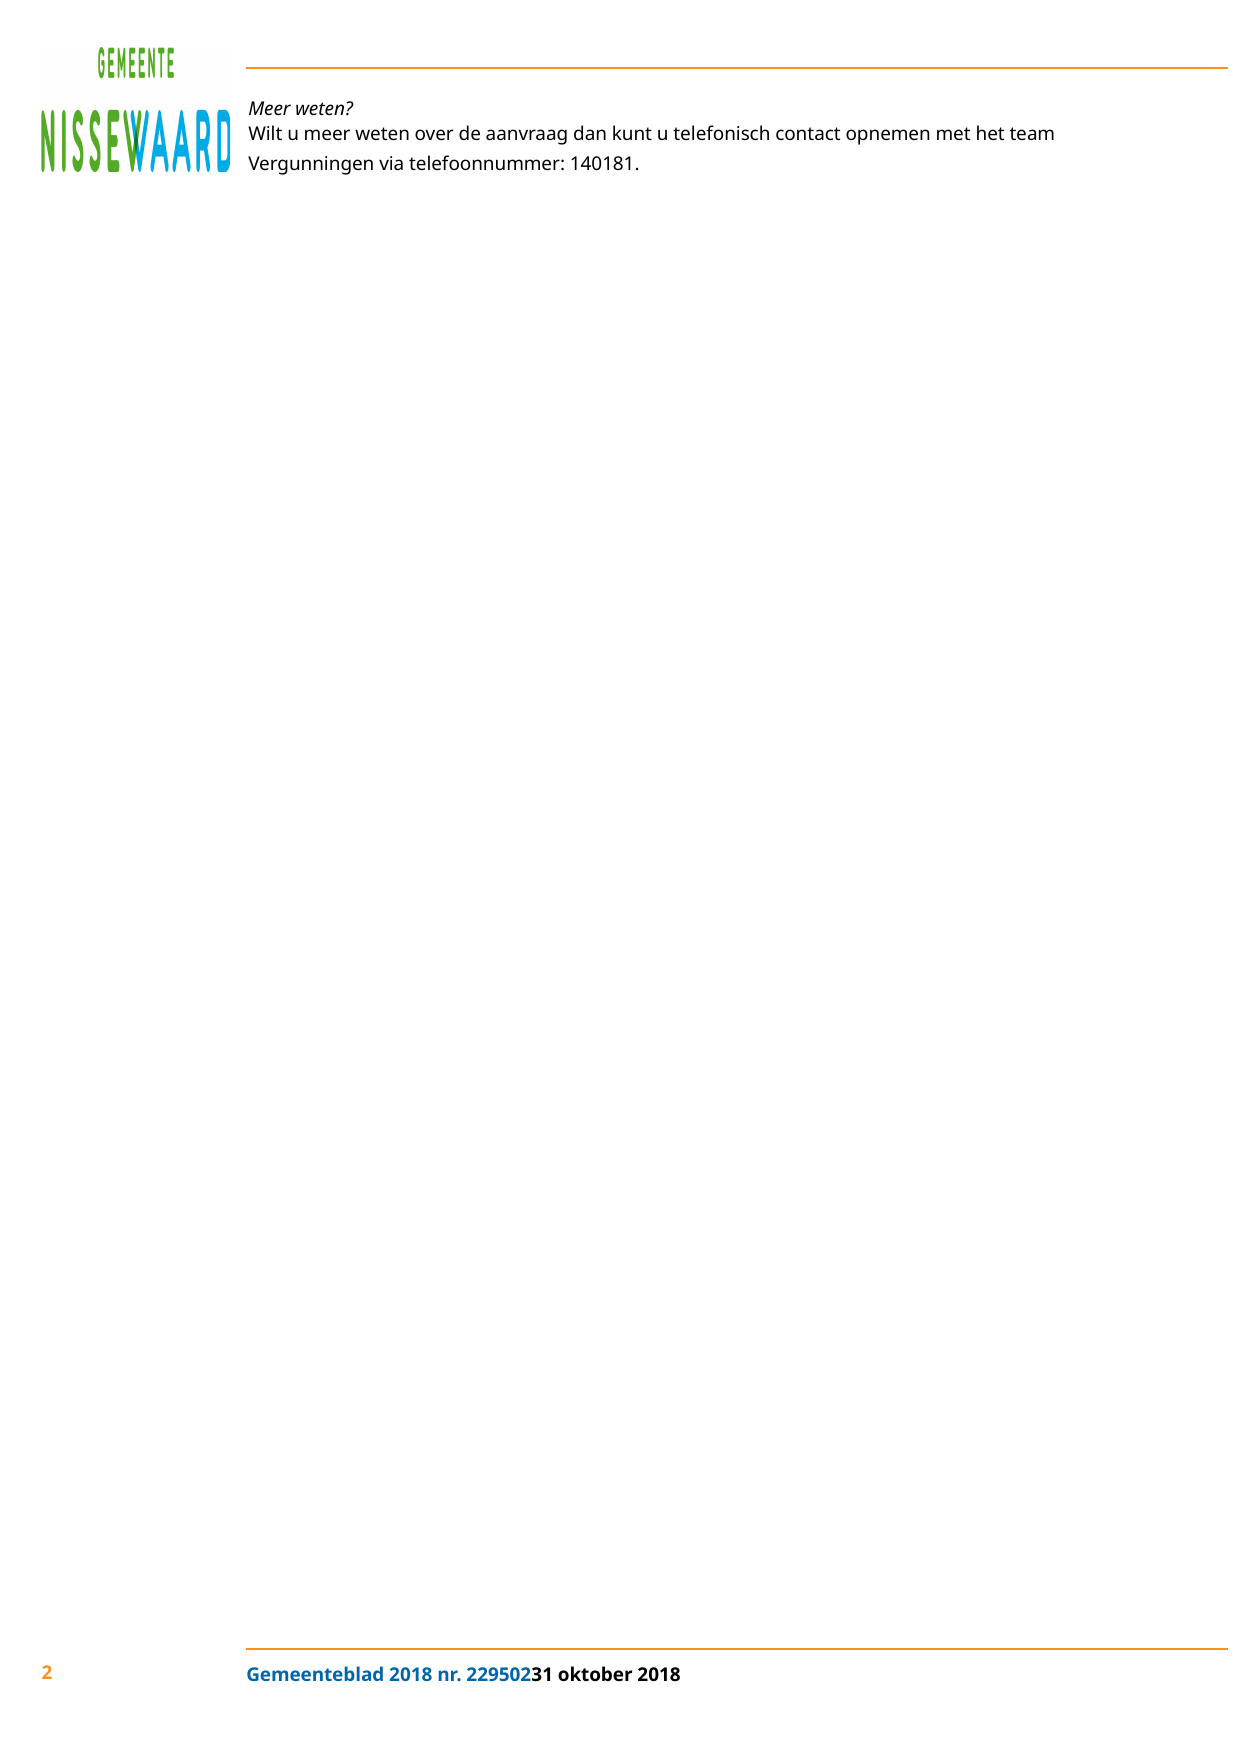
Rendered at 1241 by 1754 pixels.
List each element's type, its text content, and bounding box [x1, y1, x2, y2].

picture [222, 122, 227, 160]
text Wilt u meer weten over de aanvraag dan kunt u telefonisch contact opnemen met het team Vergunningen via telefoonnummer: 140181. [248, 121, 1152, 176]
picture [176, 157, 187, 172]
picture [200, 151, 206, 172]
picture [41, 47, 231, 172]
picture [154, 157, 165, 172]
picture [201, 122, 206, 138]
text Meer weten? [248, 95, 1152, 121]
